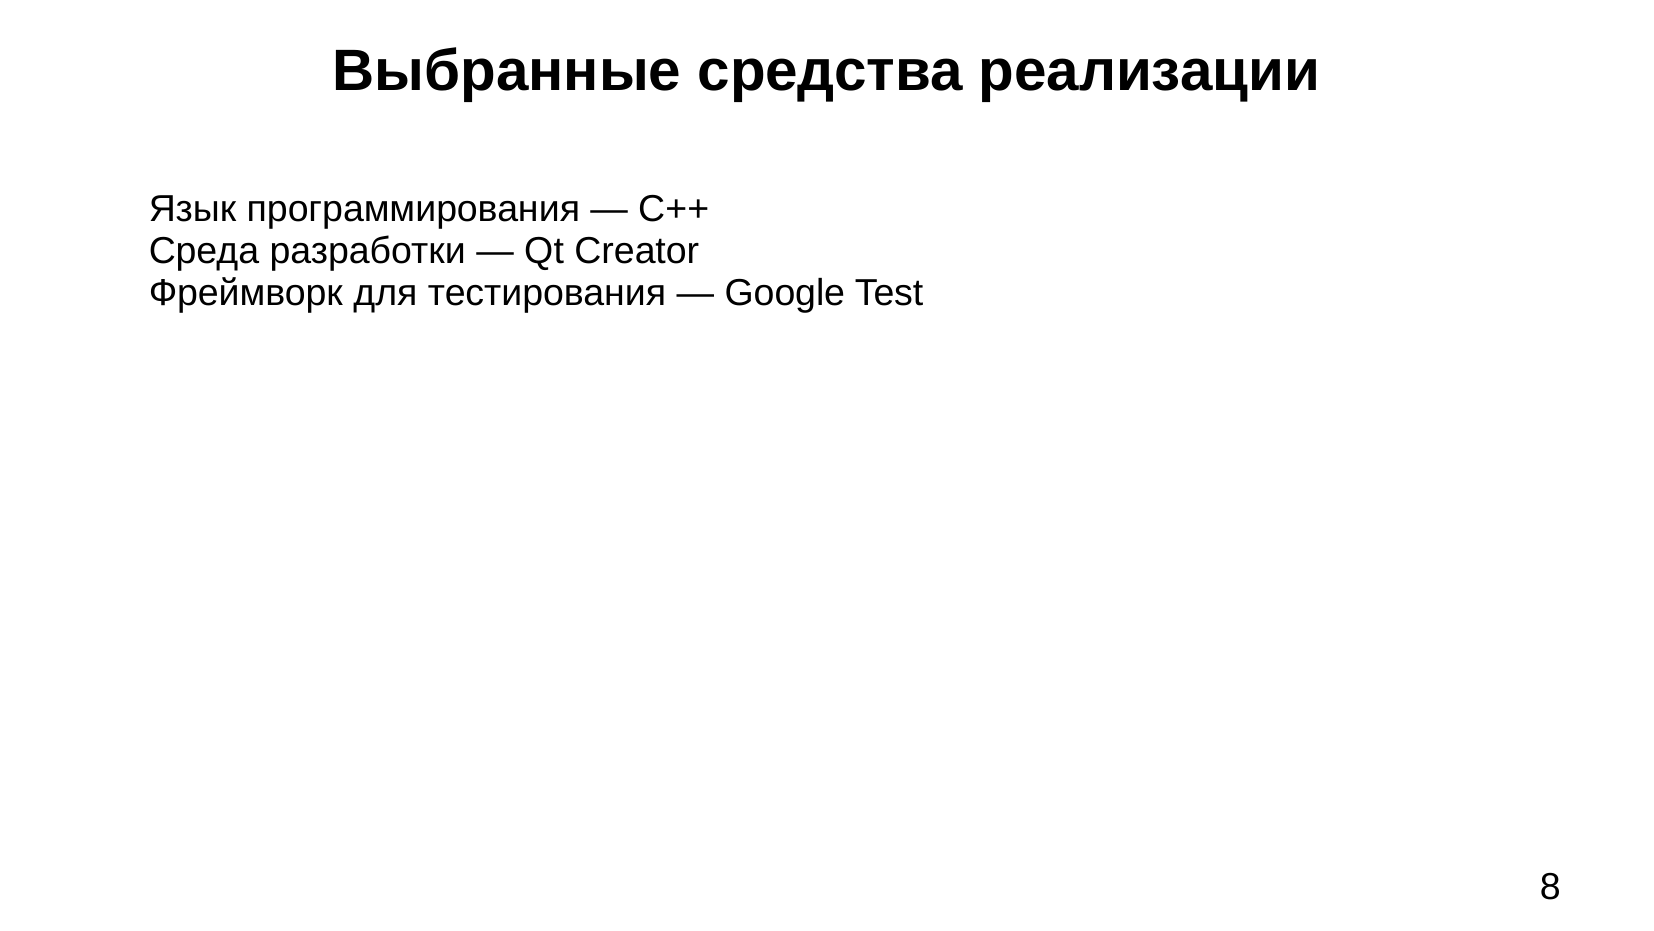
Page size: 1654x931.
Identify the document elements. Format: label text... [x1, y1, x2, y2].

title Выбранные средства реализации [82, 0, 1571, 148]
text_box [1533, 857, 1654, 928]
text_box Язык программирования — C++ Среда разработки — Qt Creator Фреймворк для тестирования — Google Test [133, 180, 963, 712]
